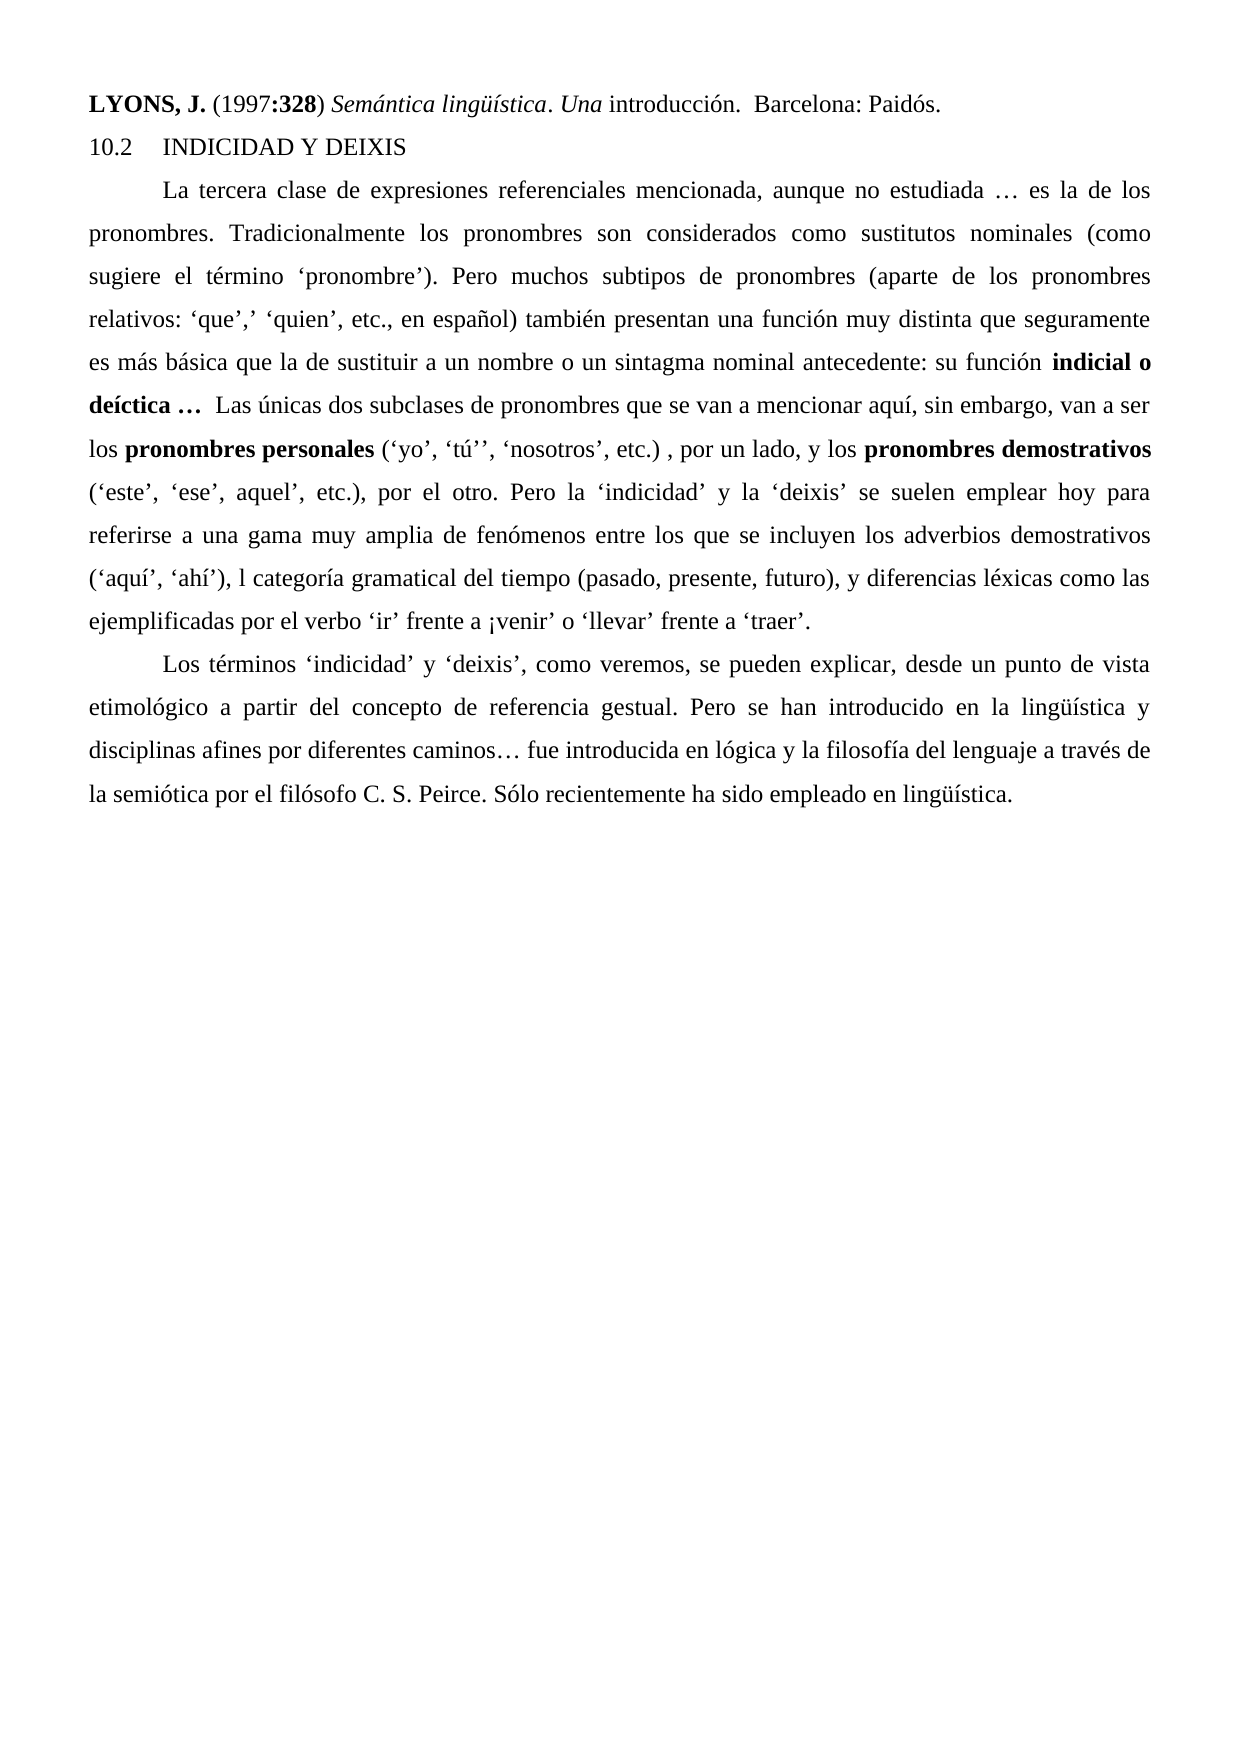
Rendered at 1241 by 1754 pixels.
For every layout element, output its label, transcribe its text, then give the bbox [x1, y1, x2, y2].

text Los términos ‘indicidad’ y ‘deixis’, como veremos, se pueden explicar, desde un punto de vista etimológico a partir del concepto de referencia gestual. Pero se han introducido en la lingüística y disciplinas afines por diferentes caminos… fue introducida en lógica y la filosofía del lenguaje a través de la semiótica por el filósofo C. S. Peirce. Sólo recientemente ha sido empleado en lingüística. [89, 649, 1152, 807]
text 10.2 INDICIDAD Y DEIXIS [89, 132, 1152, 161]
text LYONS, J. (1997:328) Semántica lingüística. Una introducción. Barcelona: Paidós. [89, 89, 1152, 117]
text La tercera clase de expresiones referenciales mencionada, aunque no estudiada … es la de los pronombres. Tradicionalmente los pronombres son considerados como sustitutos nominales (como sugiere el término ‘pronombre’). Pero muchos subtipos de pronombres (aparte de los pronombres relativos: ‘que’,’ ‘quien’, etc., en español) también presentan una función muy distinta que seguramente es más básica que la de sustituir a un nombre o un sintagma nominal antecedente: su función indicial o deíctica … Las únicas dos subclases de pronombres que se van a mencionar aquí, sin embargo, van a ser los pronombres personales (‘yo’, ‘tú’’, ‘nosotros’, etc.) , por un lado, y los pronombres demostrativos (‘este’, ‘ese’, aquel’, etc.), por el otro. Pero la ‘indicidad’ y la ‘deixis’ se suelen emplear hoy para referirse a una gama muy amplia de fenómenos entre los que se incluyen los adverbios demostrativos (‘aquí’, ‘ahí’), l categoría gramatical del tiempo (pasado, presente, futuro), y diferencias léxicas como las ejemplificadas por el verbo ‘ir’ frente a ¡venir’ o ‘llevar’ frente a ‘traer’. [89, 175, 1152, 635]
